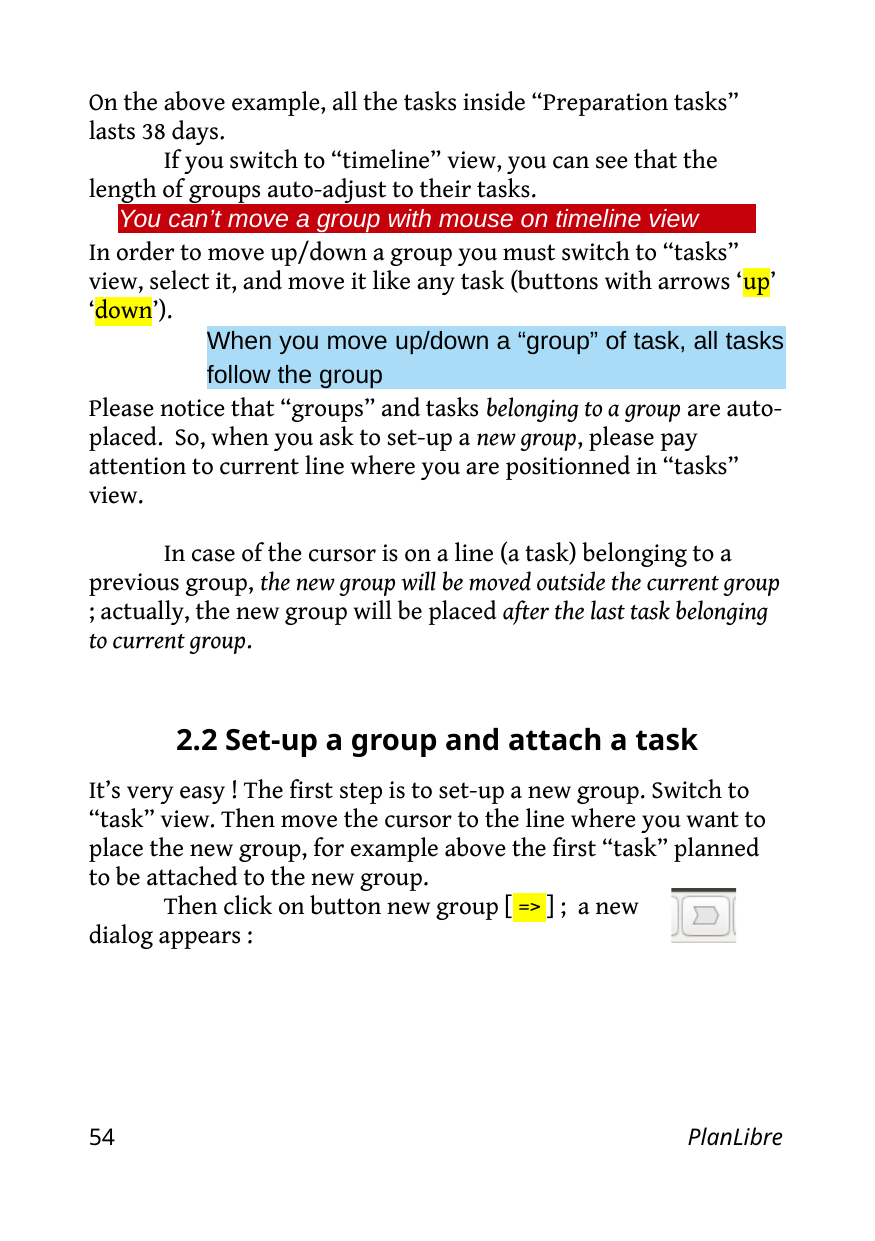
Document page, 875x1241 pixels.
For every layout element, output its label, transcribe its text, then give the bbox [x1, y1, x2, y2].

text If you switch to “timeline” view, you can see that the length of groups auto-adjust to their tasks. [88, 146, 786, 204]
picture [671, 888, 737, 943]
text In order to move up/down a group you must switch to “tasks” view, select it, and move it like any task (buttons with arrows ‘up’ ‘down’). [88, 239, 786, 326]
text In case of the cursor is on a line (a task) belonging to a previous group, the new group will be moved outside the current group ; actually, the new group will be placed after the last task belonging to current group. [88, 539, 786, 655]
text Then click on button new group [ => ] ; a new dialog appears : [88, 893, 786, 951]
text It’s very easy ! The first step is to set-up a new group. Switch to “task” view. Then move the cursor to the line where you want to place the new group, for example above the first “task” planned to be attached to the new group. [88, 777, 786, 948]
text On the above example, all the tasks inside “Preparation tasks” lasts 38 days. [88, 88, 786, 146]
text Please notice that “groups” and tasks belonging to a group are auto-placed. So, when you ask to set-up a new group, please pay attention to current line where you are positionned in “tasks” view. [88, 395, 786, 511]
text You can’t move a group with mouse on timeline view [118, 204, 756, 233]
text When you move up/down a “group” of task, all tasks follow the group [207, 326, 786, 389]
subtitle 2.2 Set-up a group and attach a task [88, 720, 786, 759]
